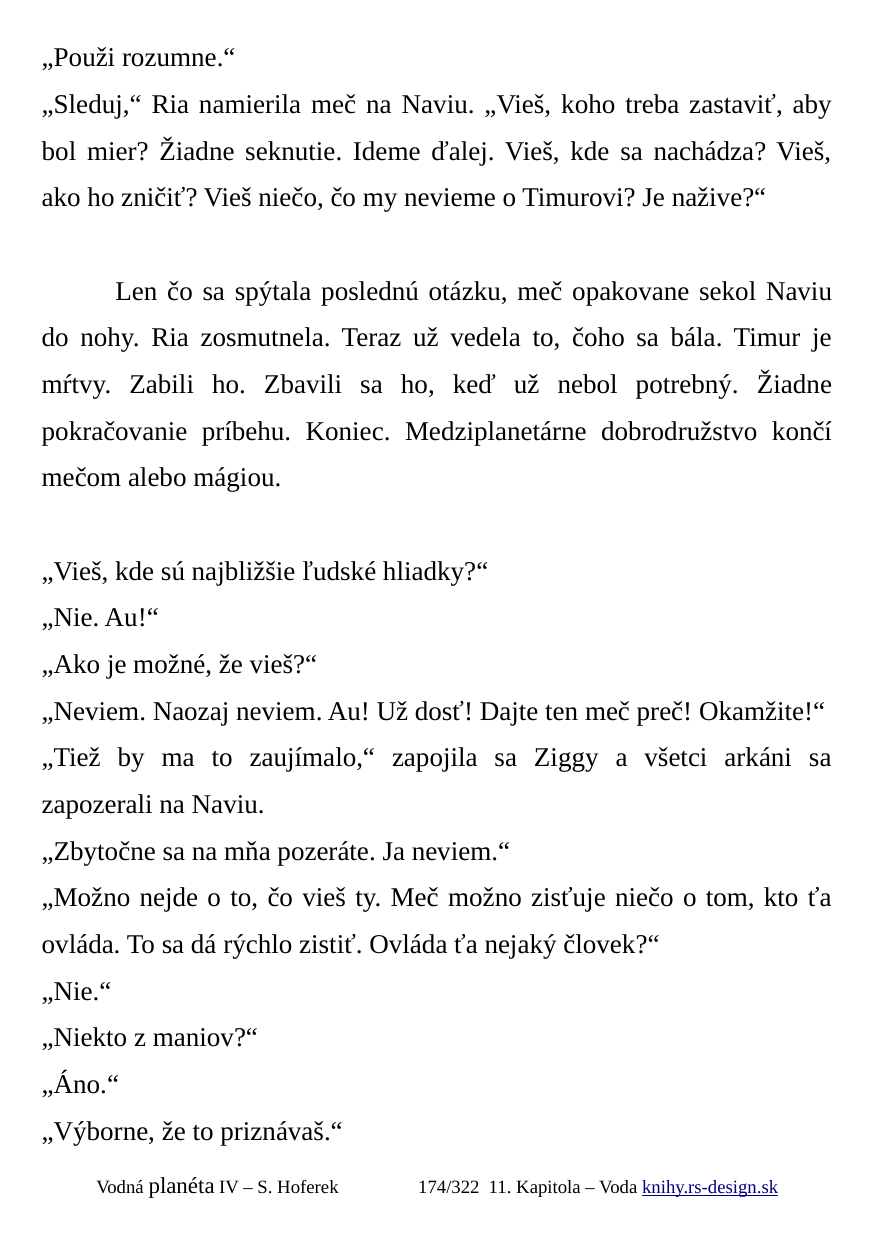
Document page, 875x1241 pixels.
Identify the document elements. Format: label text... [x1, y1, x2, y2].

text „Použi rozumne.“ [41, 41, 833, 72]
text „Nie. Au!“ [41, 601, 833, 632]
text „Výborne, že to priznávaš.“ [41, 1115, 833, 1146]
text „Tiež by ma to zaujímalo,“ zapojila sa Ziggy a všetci arkáni sa zapozerali na Naviu. [41, 741, 833, 819]
text „Vieš, kde sú najbližšie ľudské hliadky?“ [41, 555, 833, 586]
text „Niekto z maniov?“ [41, 1021, 833, 1052]
text Len čo sa spýtala poslednú otázku, meč opakovane sekol Naviu do nohy. Ria zosmutnela. Teraz už vedela to, čoho sa bála. Timur je mŕtvy. Zabili ho. Zbavili sa ho, keď už nebol potrebný. Žiadne pokračovanie príbehu. Koniec. Medziplanetárne dobrodružstvo končí mečom alebo mágiou. [41, 275, 833, 492]
text „Nie.“ [41, 975, 833, 1006]
text „Neviem. Naozaj neviem. Au! Už dosť! Dajte ten meč preč! Okamžite!“ [41, 695, 833, 726]
text „Sleduj,“ Ria namierila meč na Naviu. „Vieš, koho treba zastaviť, aby bol mier? Žiadne seknutie. Ideme ďalej. Vieš, kde sa nachádza? Vieš, ako ho zničiť? Vieš niečo, čo my nevieme o Timurovi? Je nažive?“ [41, 88, 833, 212]
text „Ako je možné, že vieš?“ [41, 648, 833, 679]
text „Možno nejde o to, čo vieš ty. Meč možno zisťuje niečo o tom, kto ťa ovláda. To sa dá rýchlo zistiť. Ovláda ťa nejaký človek?“ [41, 881, 833, 959]
text „Áno.“ [41, 1068, 833, 1099]
text „Zbytočne sa na mňa pozeráte. Ja neviem.“ [41, 835, 833, 866]
